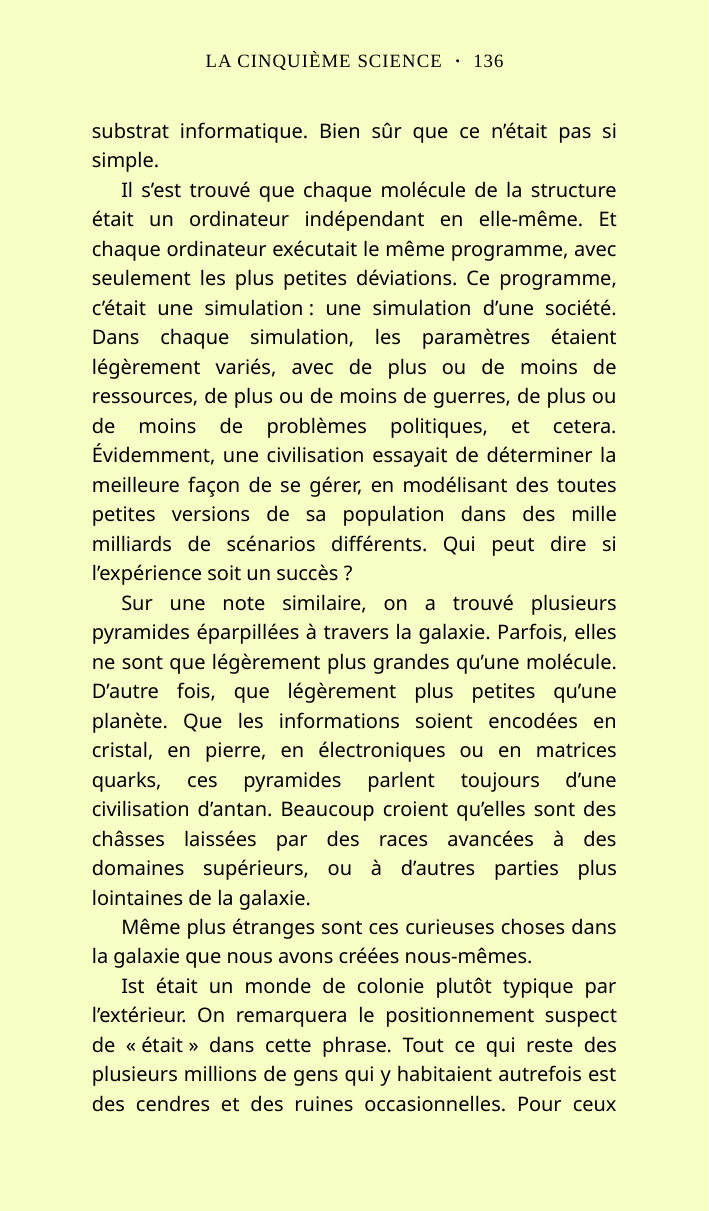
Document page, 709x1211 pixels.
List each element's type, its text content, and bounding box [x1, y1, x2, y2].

text Sur une note similaire, on a trouvé plusieurs pyramides éparpillées à travers la galaxie. Parfois, elles ne sont que légèrement plus grandes qu’une molécule. D’autre fois, que légèrement plus petites qu’une planète. Que les informations soient encodées en cristal, en pierre, en électroniques ou en matrices quarks, ces pyramides parlent toujours d’une civilisation d’antan. Beaucoup croient qu’elles sont des châsses laissées par des races avancées à des domaines supérieurs, ou à d’autres parties plus lointaines de la galaxie. [92, 587, 617, 911]
text substrat informatique. Bien sûr que ce n’était pas si simple. [92, 115, 617, 174]
text Même plus étranges sont ces curieuses choses dans la galaxie que nous avons créées nous-mêmes. [92, 911, 617, 970]
text Il s’est trouvé que chaque molécule de la structure était un ordinateur indépendant en elle-même. Et chaque ordinateur exécutait le même programme, avec seulement les plus petites déviations. Ce programme, c’était une simulation : une simulation d’une société. Dans chaque simulation, les paramètres étaient légèrement variés, avec de plus ou de moins de ressources, de plus ou de moins de guerres, de plus ou de moins de problèmes politiques, et cetera. Évidemment, une civilisation essayait de déterminer la meilleure façon de se gérer, en modélisant des toutes petites versions de sa population dans des mille milliards de scénarios différents. Qui peut dire si l’expérience soit un succès ? [92, 174, 617, 587]
text Ist était un monde de colonie plutôt typique par l’extérieur. On remarquera le positionnement suspect de « était » dans cette phrase. Tout ce qui reste des plusieurs millions de gens qui y habitaient autrefois est des cendres et des ruines occasionnelles. Pour ceux [92, 970, 617, 1117]
